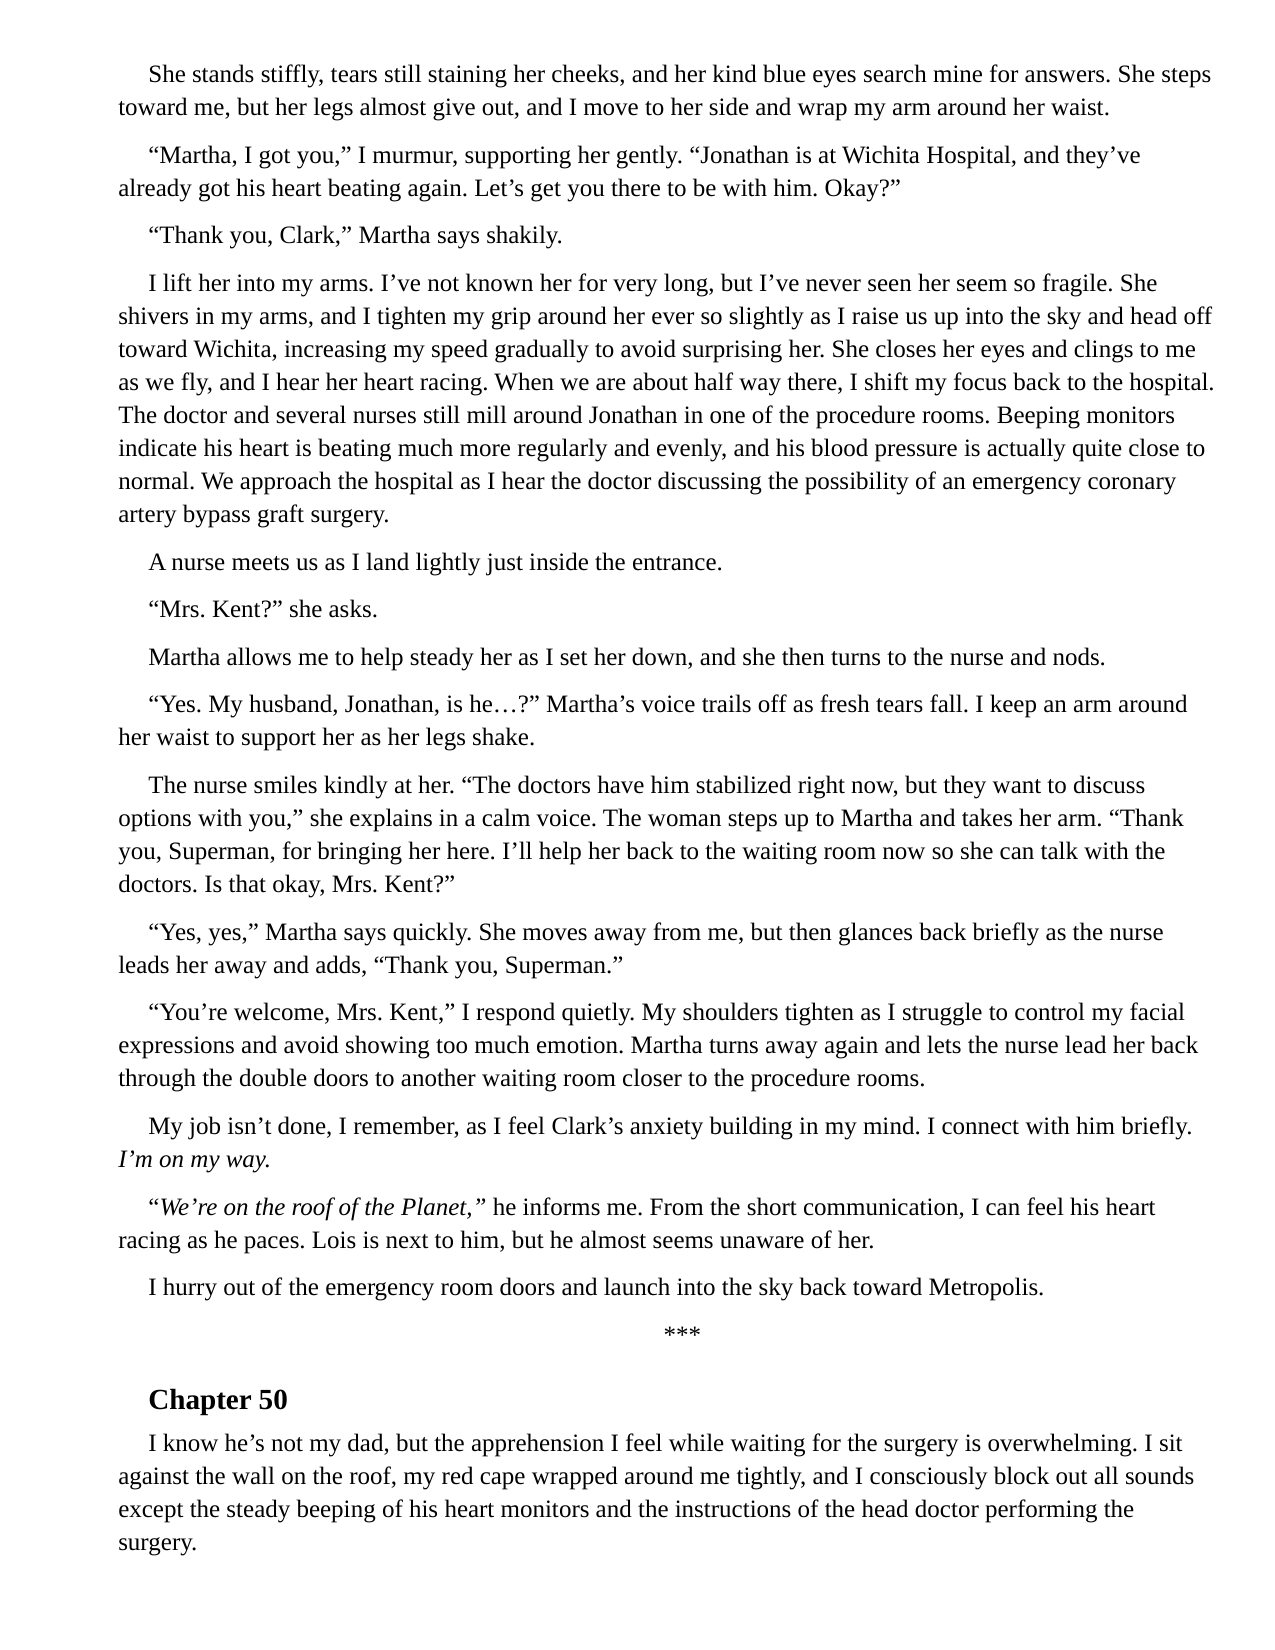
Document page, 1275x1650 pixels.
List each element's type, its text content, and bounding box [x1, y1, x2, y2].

text “We’re on the roof of the Planet,” he informs me. From the short communication, I can feel his heart racing as he paces. Lois is next to him, but he almost seems unaware of her. [118, 1192, 1216, 1253]
text “Yes, yes,” Martha says quickly. She moves away from me, but then glances back briefly as the nurse leads her away and adds, “Thank you, Superman.” [118, 917, 1216, 978]
text “Martha, I got you,” I murmur, supporting her gently. “Jonathan is at Wichita Hospital, and they’ve already got his heart beating again. Let’s get you there to be with him. Okay?” [118, 140, 1216, 201]
subtitle Chapter 50 [118, 1382, 1216, 1416]
text “Yes. My husband, Jonathan, is he…?” Martha’s voice trails off as fresh tears fall. I keep an arm around her waist to support her as her legs shake. [118, 689, 1216, 751]
text “Thank you, Clark,” Martha says shakily. [118, 220, 1216, 249]
text *** [118, 1320, 1216, 1349]
text “You’re welcome, Mrs. Kent,” I respond quietly. My shoulders tighten as I struggle to control my facial expressions and avoid showing too much emotion. Martha turns away again and lets the nurse lead her back through the double doors to another waiting room closer to the procedure rooms. [118, 997, 1216, 1092]
text I hurry out of the emergency room doors and launch into the sky back toward Metropolis. [118, 1272, 1216, 1301]
text A nurse meets us as I land lightly just inside the entrance. [118, 547, 1216, 575]
text My job isn’t done, I remember, as I feel Clark’s anxiety building in my mind. I connect with him briefly. I’m on my way. [118, 1111, 1216, 1173]
text I lift her into my arms. I’ve not known her for very long, but I’ve never seen her seem so fragile. She shivers in my arms, and I tighten my grip around her ever so slightly as I raise us up into the sky and head off toward Wichita, increasing my speed gradually to avoid surprising her. She closes her eyes and clings to me as we fly, and I hear her heart racing. When we are about half way there, I shift my focus back to the hospital. The doctor and several nurses still mill around Jonathan in one of the procedure rooms. Beeping monitors indicate his heart is beating much more regularly and evenly, and his blood pressure is actually quite close to normal. We approach the hospital as I hear the doctor discussing the possibility of an emergency coronary artery bypass graft surgery. [118, 268, 1216, 528]
text The nurse smiles kindly at her. “The doctors have him stabilized right now, but they want to discuss options with you,” she explains in a calm voice. The woman steps up to Martha and takes her arm. “Thank you, Superman, for bringing her here. I’ll help her back to the waiting room now so she can talk with the doctors. Is that okay, Mrs. Kent?” [118, 770, 1216, 898]
text “Mrs. Kent?” she asks. [118, 594, 1216, 623]
text Martha allows me to help steady her as I set her down, and she then turns to the nurse and nods. [118, 642, 1216, 671]
text I know he’s not my dad, but the apprehension I feel while waiting for the surgery is overwhelming. I sit against the wall on the roof, my red cape wrapped around me tightly, and I consciously block out all sounds except the steady beeping of his heart monitors and the instructions of the head doctor performing the surgery. [118, 1428, 1216, 1556]
text She stands stiffly, tears still staining her cheeks, and her kind blue eyes search mine for answers. She steps toward me, but her legs almost give out, and I move to her side and wrap my arm around her waist. [118, 59, 1216, 121]
